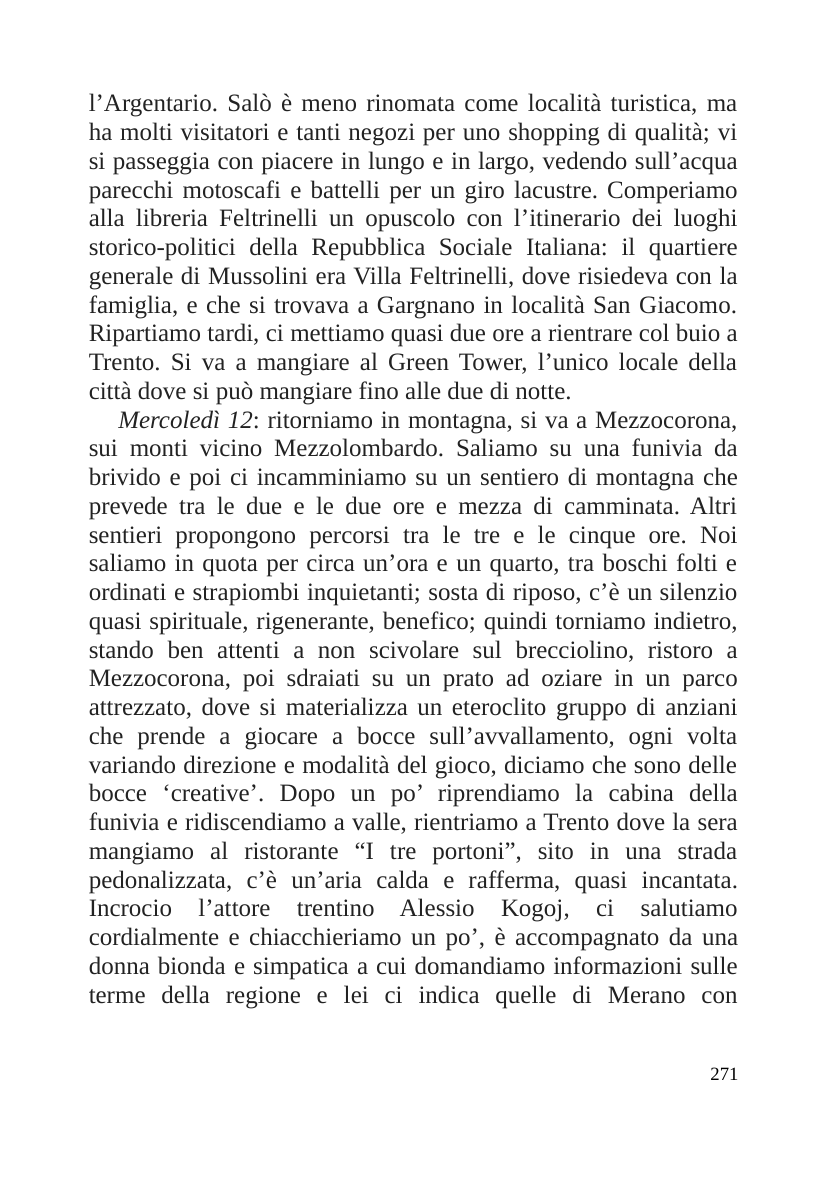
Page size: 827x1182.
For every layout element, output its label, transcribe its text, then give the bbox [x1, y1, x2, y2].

text l’Argentario. Salò è meno rinomata come località turistica, ma ha molti visitatori e tanti negozi per uno shopping di qualità; vi si passeggia con piacere in lungo e in largo, vedendo sull’acqua parecchi motoscafi e battelli per un giro lacustre. Comperiamo alla libreria Feltrinelli un opuscolo con l’itinerario dei luoghi storico-politici della Repubblica Sociale Italiana: il quartiere generale di Mussolini era Villa Feltrinelli, dove risiedeva con la famiglia, e che si trovava a Gargnano in località San Giacomo. Ripartiamo tardi, ci mettiamo quasi due ore a rientrare col buio a Trento. Si va a mangiare al Green Tower, l’unico locale della città dove si può mangiare fino alle due di notte. [88, 88, 738, 405]
text Mercoledì 12: ritorniamo in montagna, si va a Mezzocorona, sui monti vicino Mezzolombardo. Saliamo su una funivia da brivido e poi ci incamminiamo su un sentiero di montagna che prevede tra le due e le due ore e mezza di camminata. Altri sentieri propongono percorsi tra le tre e le cinque ore. Noi saliamo in quota per circa un’ora e un quarto, tra boschi folti e ordinati e strapiombi inquietanti; sosta di riposo, c’è un silenzio quasi spirituale, rigenerante, benefico; quindi torniamo indietro, stando ben attenti a non scivolare sul brecciolino, ristoro a Mezzocorona, poi sdraiati su un prato ad oziare in un parco attrezzato, dove si materializza un eteroclito gruppo di anziani che prende a giocare a bocce sull’avvallamento, ogni volta variando direzione e modalità del gioco, diciamo che sono delle bocce ‘creative’. Dopo un po’ riprendiamo la cabina della funivia e ridiscendiamo a valle, rientriamo a Trento dove la sera mangiamo al ristorante “I tre portoni”, sito in una strada pedonalizzata, c’è un’aria calda e rafferma, quasi incantata. Incrocio l’attore trentino Alessio Kogoj, ci salutiamo cordialmente e chiacchieriamo un po’, è accompagnato da una donna bionda e simpatica a cui domandiamo informazioni sulle terme della regione e lei ci indica quelle di Merano con [88, 405, 738, 1008]
